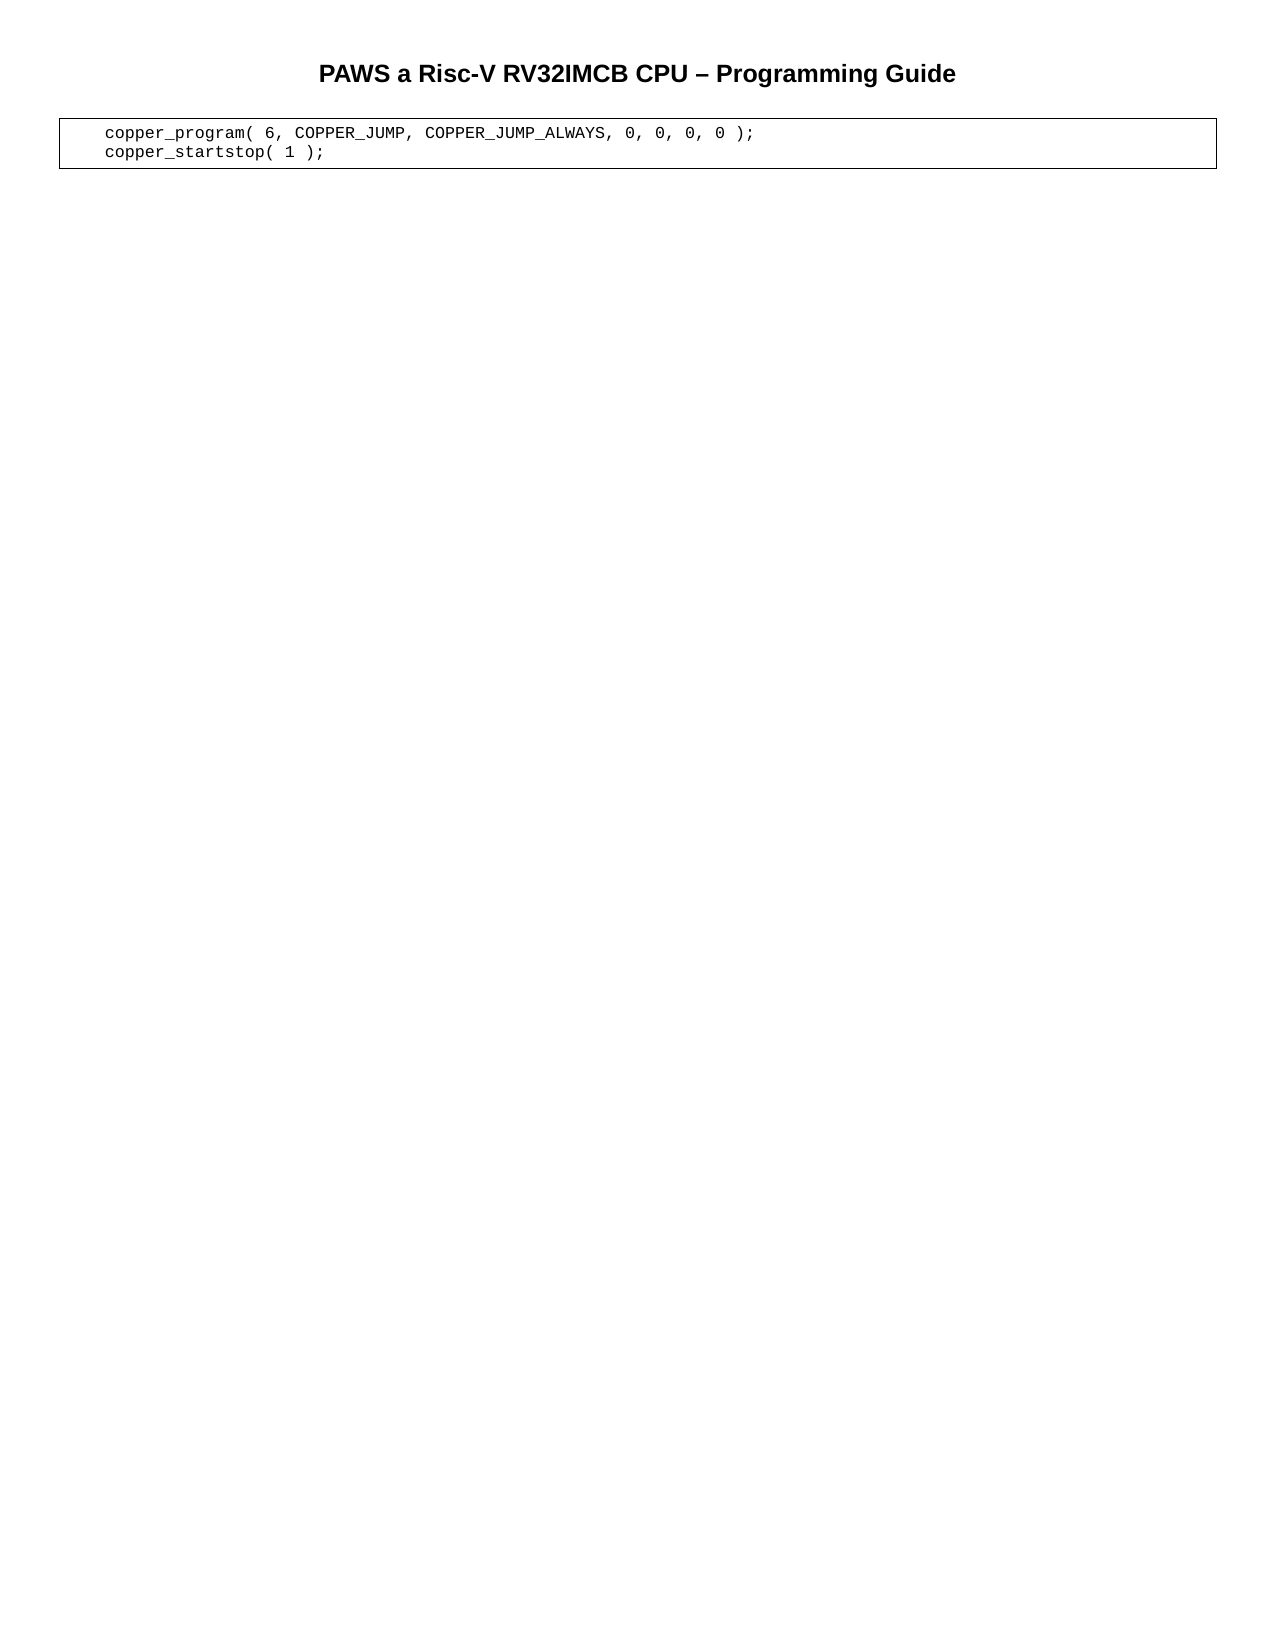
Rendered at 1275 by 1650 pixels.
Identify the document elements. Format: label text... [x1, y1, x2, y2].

table_cell copper_program( 6, COPPER_JUMP, COPPER_JUMP_ALWAYS, 0, 0, 0, 0 ); copper_startstop( 1 ); [60, 119, 1216, 168]
